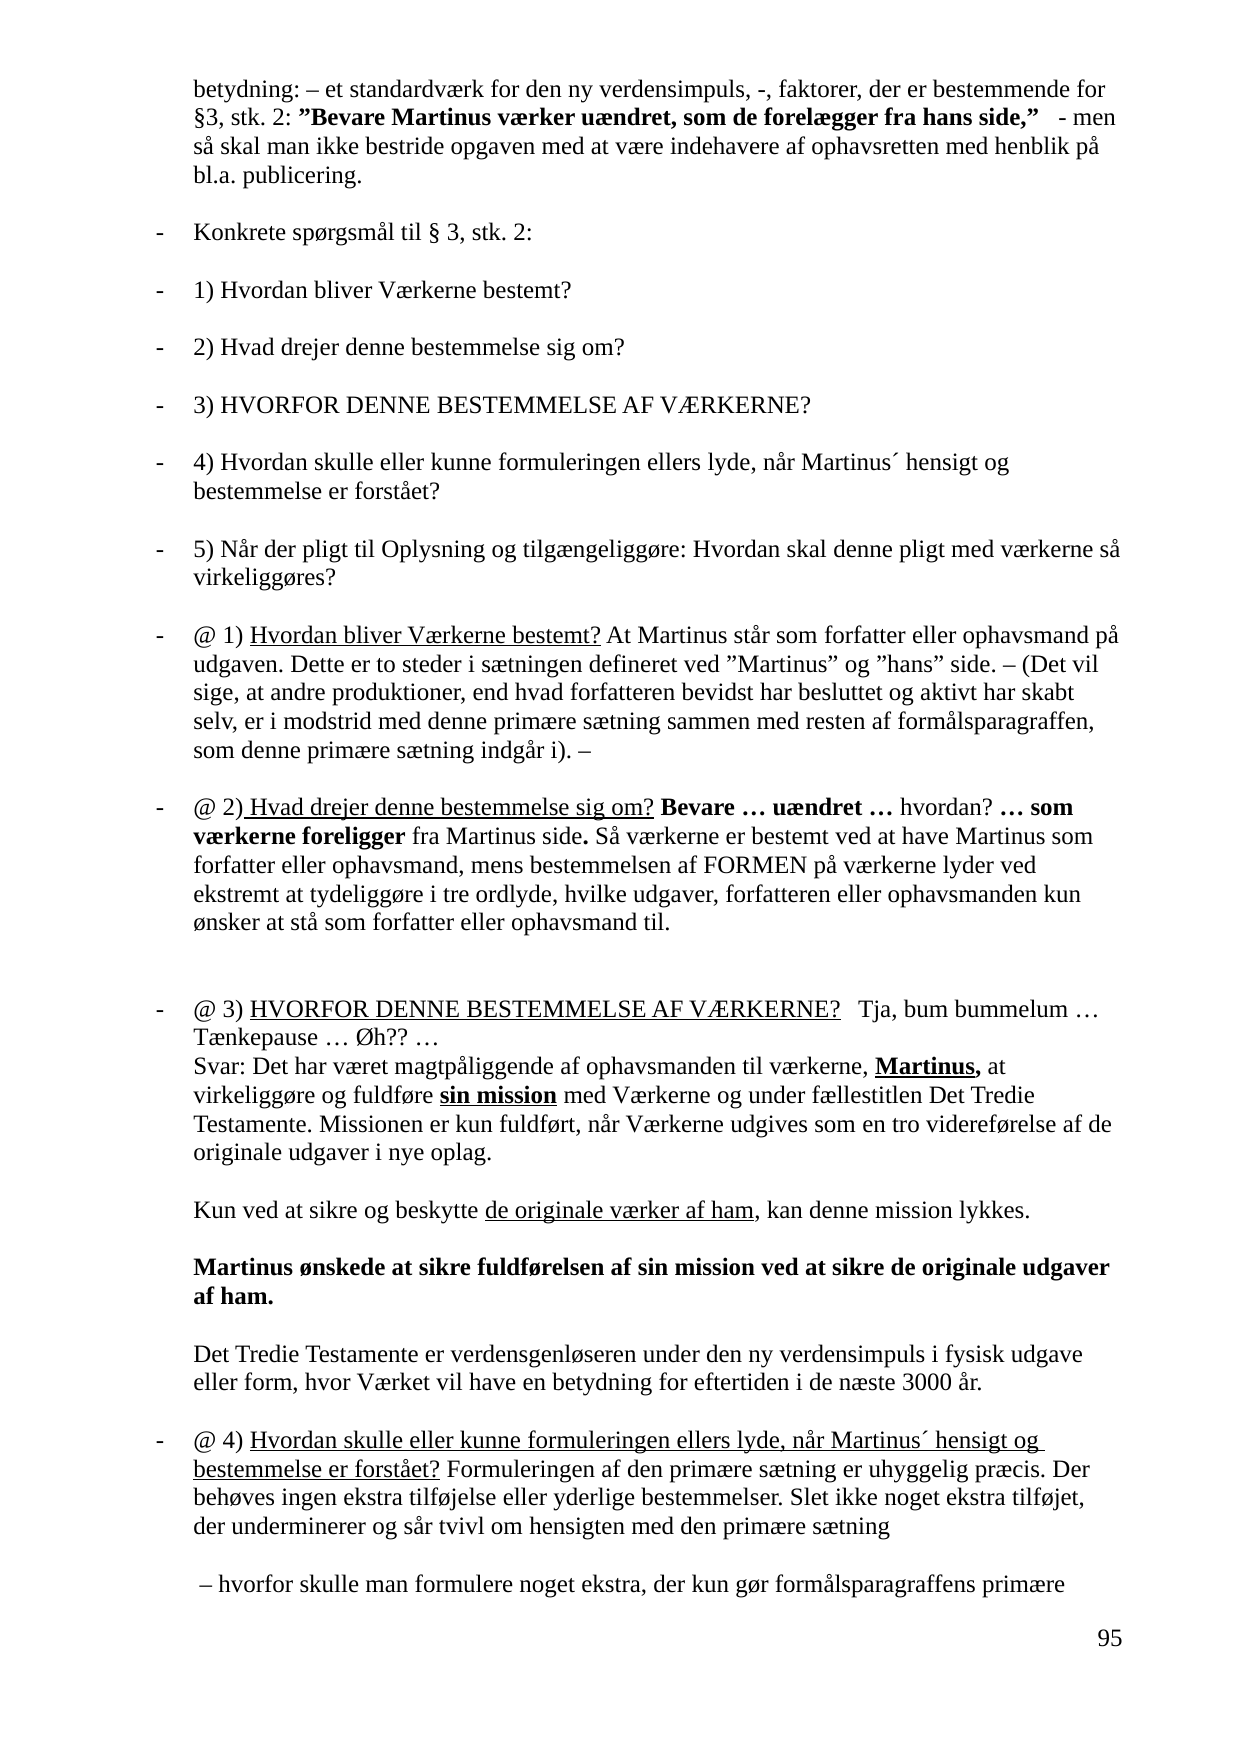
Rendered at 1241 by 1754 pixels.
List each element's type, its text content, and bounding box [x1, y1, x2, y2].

list @ 3) HVORFOR DENNE BESTEMMELSE AF VÆRKERNE? Tja, bum bummelum … Tænkepause … Øh?? … [156, 994, 1122, 1051]
list betydning: – et standardværk for den ny verdensimpuls, -, faktorer, der er bestemmende for §3, stk. 2: ”Bevare Martinus værker uændret, som de forelægger fra hans side,” - men så skal man ikke bestride opgaven med at være indehavere af ophavsretten med henblik på bl.a. publicering. [156, 74, 1122, 189]
list Det Tredie Testamente er verdensgenløseren under den ny verdensimpuls i fysisk udgave eller form, hvor Værket vil have en betydning for eftertiden i de næste 3000 år. [193, 1339, 1122, 1396]
list – hvorfor skulle man formulere noget ekstra, der kun gør formålsparagraffens primære [193, 1569, 1122, 1597]
list 2) Hvad drejer denne bestemmelse sig om? [156, 332, 1122, 361]
list @ 1) Hvordan bliver Værkerne bestemt? At Martinus står som forfatter eller ophavsmand på udgaven. Dette er to steder i sætningen defineret ved ”Martinus” og ”hans” side. – (Det vil sige, at andre produktioner, end hvad forfatteren bevidst har besluttet og aktivt har skabt selv, er i modstrid med denne primære sætning sammen med resten af formålsparagraffen, som denne primære sætning indgår i). – [156, 620, 1122, 764]
list 1) Hvordan bliver Værkerne bestemt? [156, 275, 1122, 304]
list Konkrete spørgsmål til § 3, stk. 2: [156, 217, 1122, 246]
list @ 2) Hvad drejer denne bestemmelse sig om? Bevare … uændret … hvordan? … som værkerne foreligger fra Martinus side. Så værkerne er bestemt ved at have Martinus som forfatter eller ophavsmand, mens bestemmelsen af FORMEN på værkerne lyder ved ekstremt at tydeliggøre i tre ordlyde, hvilke udgaver, forfatteren eller ophavsmanden kun ønsker at stå som forfatter eller ophavsmand til. [156, 792, 1122, 936]
list Martinus ønskede at sikre fuldførelsen af sin mission ved at sikre de originale udgaver af ham. [193, 1252, 1122, 1310]
list Svar: Det har været magtpåliggende af ophavsmanden til værkerne, Martinus, at virkeliggøre og fuldføre sin mission med Værkerne og under fællestitlen Det Tredie Testamente. Missionen er kun fuldført, når Værkerne udgives som en tro videreførelse af de originale udgaver i nye oplag. [193, 1051, 1122, 1166]
list Kun ved at sikre og beskytte de originale værker af ham, kan denne mission lykkes. [193, 1195, 1122, 1224]
list 5) Når der pligt til Oplysning og tilgængeliggøre: Hvordan skal denne pligt med værkerne så virkeliggøres? [156, 534, 1122, 591]
list 3) HVORFOR DENNE BESTEMMELSE AF VÆRKERNE? [156, 390, 1122, 419]
list 4) Hvordan skulle eller kunne formuleringen ellers lyde, når Martinus´ hensigt og bestemmelse er forstået? [156, 447, 1122, 505]
list @ 4) Hvordan skulle eller kunne formuleringen ellers lyde, når Martinus´ hensigt og bestemmelse er forstået? Formuleringen af den primære sætning er uhyggelig præcis. Der behøves ingen ekstra tilføjelse eller yderlige bestemmelser. Slet ikke noget ekstra tilføjet, der underminerer og sår tvivl om hensigten med den primære sætning [156, 1425, 1122, 1540]
